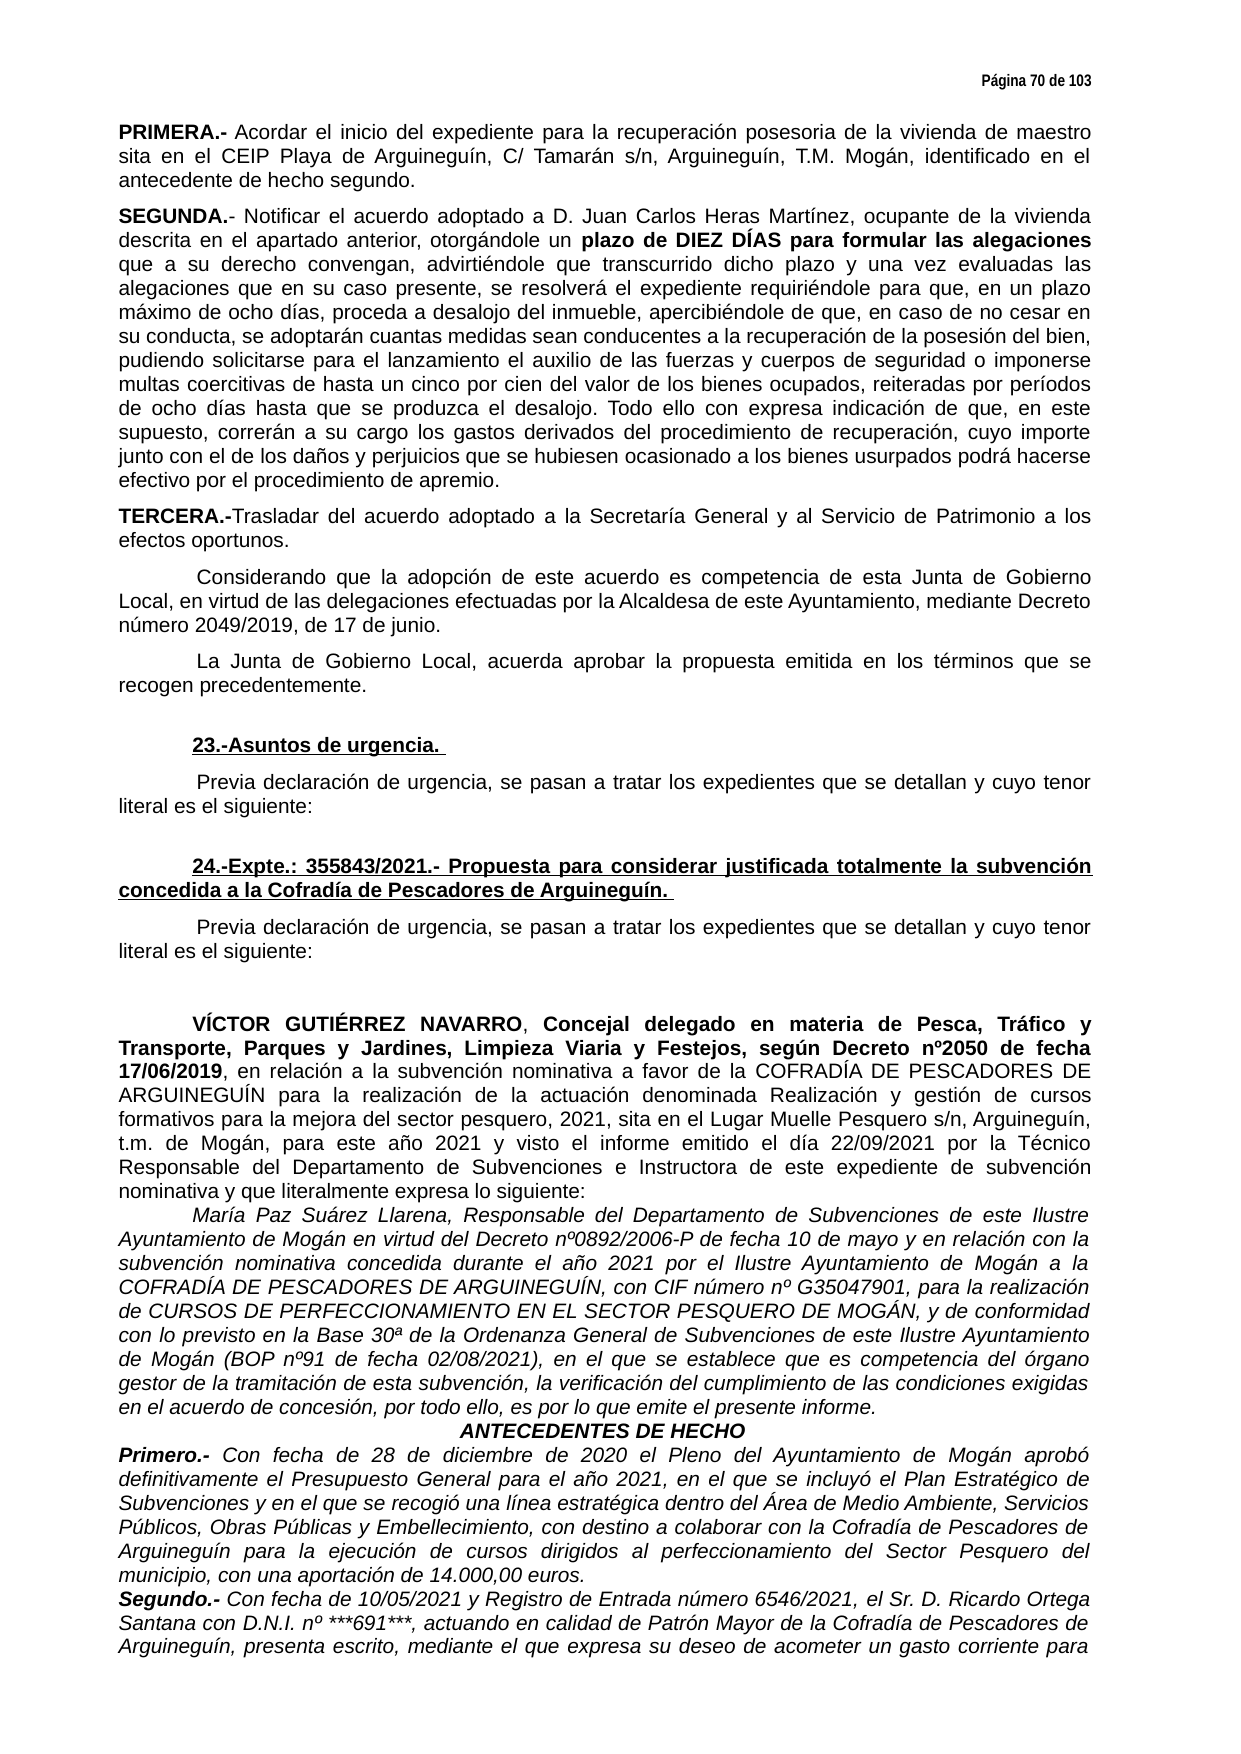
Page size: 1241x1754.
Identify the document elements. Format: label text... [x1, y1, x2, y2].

text 24.-Expte.: 355843/2021.- Propuesta para considerar justificada totalmente la subvención concedida a la Cofradía de Pescadores de Arguineguín. [118, 830, 1092, 902]
text Segundo.- Con fecha de 10/05/2021 y Registro de Entrada número 6546/2021, el Sr. D. Ricardo Ortega Santana con D.N.I. nº ***691***, actuando en calidad de Patrón Mayor de la Cofradía de Pescadores de Arguineguín, presenta escrito, mediante el que expresa su deseo de acometer un gasto corriente para [118, 1586, 1092, 1658]
text Previa declaración de urgencia, se pasan a tratar los expedientes que se detallan y cuyo tenor literal es el siguiente: [118, 914, 1092, 962]
text María Paz Suárez Llarena, Responsable del Departamento de Subvenciones de este Ilustre Ayuntamiento de Mogán en virtud del Decreto nº0892/2006-P de fecha 10 de mayo y en relación con la subvención nominativa concedida durante el año 2021 por el Ilustre Ayuntamiento de Mogán a la COFRADÍA DE PESCADORES DE ARGUINEGUÍN, con CIF número nº G35047901, para la realización de CURSOS DE PERFECCIONAMIENTO EN EL SECTOR PESQUERO DE MOGÁN, y de conformidad con lo previsto en la Base 30ª de la Ordenanza General de Subvenciones de este Ilustre Ayuntamiento de Mogán (BOP nº91 de fecha 02/08/2021), en el que se establece que es competencia del órgano gestor de la tramitación de esta subvención, la verificación del cumplimiento de las condiciones exigidas en el acuerdo de concesión, por todo ello, es por lo que emite el presente informe. [118, 1203, 1092, 1419]
text TERCERA.-Trasladar del acuerdo adoptado a la Secretaría General y al Servicio de Patrimonio a los efectos oportunos. [118, 504, 1092, 552]
text Previa declaración de urgencia, se pasan a tratar los expedientes que se detallan y cuyo tenor literal es el siguiente: [118, 770, 1092, 818]
text VÍCTOR GUTIÉRREZ NAVARRO, Concejal delegado en materia de Pesca, Tráfico y Transporte, Parques y Jardines, Limpieza Viaria y Festejos, según Decreto nº2050 de fecha 17/06/2019, en relación a la subvención nominativa a favor de la COFRADÍA DE PESCADORES DE ARGUINEGUÍN para la realización de la actuación denominada Realización y gestión de cursos formativos para la mejora del sector pesquero, 2021, sita en el Lugar Muelle Pesquero s/n, Arguineguín, t.m. de Mogán, para este año 2021 y visto el informe emitido el día 22/09/2021 por la Técnico Responsable del Departamento de Subvenciones e Instructora de este expediente de subvención nominativa y que literalmente expresa lo siguiente: [118, 1011, 1092, 1203]
text SEGUNDA.- Notificar el acuerdo adoptado a D. Juan Carlos Heras Martínez, ocupante de la vivienda descrita en el apartado anterior, otorgándole un plazo de DIEZ DÍAS para formular las alegaciones que a su derecho convengan, advirtiéndole que transcurrido dicho plazo y una vez evaluadas las alegaciones que en su caso presente, se resolverá el expediente requiriéndole para que, en un plazo máximo de ocho días, proceda a desalojo del inmueble, apercibiéndole de que, en caso de no cesar en su conducta, se adoptarán cuantas medidas sean conducentes a la recuperación de la posesión del bien, pudiendo solicitarse para el lanzamiento el auxilio de las fuerzas y cuerpos de seguridad o imponerse multas coercitivas de hasta un cinco por cien del valor de los bienes ocupados, reiteradas por períodos de ocho días hasta que se produzca el desalojo. Todo ello con expresa indicación de que, en este supuesto, correrán a su cargo los gastos derivados del procedimiento de recuperación, cuyo importe junto con el de los daños y perjuicios que se hubiesen ocasionado a los bienes usurpados podrá hacerse efectivo por el procedimiento de apremio. [118, 204, 1092, 492]
text PRIMERA.- Acordar el inicio del expediente para la recuperación posesoria de la vivienda de maestro sita en el CEIP Playa de Arguineguín, C/ Tamarán s/n, Arguineguín, T.M. Mogán, identificado en el antecedente de hecho segundo. [118, 120, 1092, 192]
text La Junta de Gobierno Local, acuerda aprobar la propuesta emitida en los términos que se recogen precedentemente. [118, 649, 1092, 697]
text Considerando que la adopción de este acuerdo es competencia de esta Junta de Gobierno Local, en virtud de las delegaciones efectuadas por la Alcaldesa de este Ayuntamiento, mediante Decreto número 2049/2019, de 17 de junio. [118, 564, 1092, 636]
text 23.-Asuntos de urgencia. [118, 709, 1092, 757]
text ANTECEDENTES DE HECHO [118, 1419, 1092, 1443]
text Primero.- Con fecha de 28 de diciembre de 2020 el Pleno del Ayuntamiento de Mogán aprobó definitivamente el Presupuesto General para el año 2021, en el que se incluyó el Plan Estratégico de Subvenciones y en el que se recogió una línea estratégica dentro del Área de Medio Ambiente, Servicios Públicos, Obras Públicas y Embellecimiento, con destino a colaborar con la Cofradía de Pescadores de Arguineguín para la ejecución de cursos dirigidos al perfeccionamiento del Sector Pesquero del municipio, con una aportación de 14.000,00 euros. [118, 1443, 1092, 1586]
